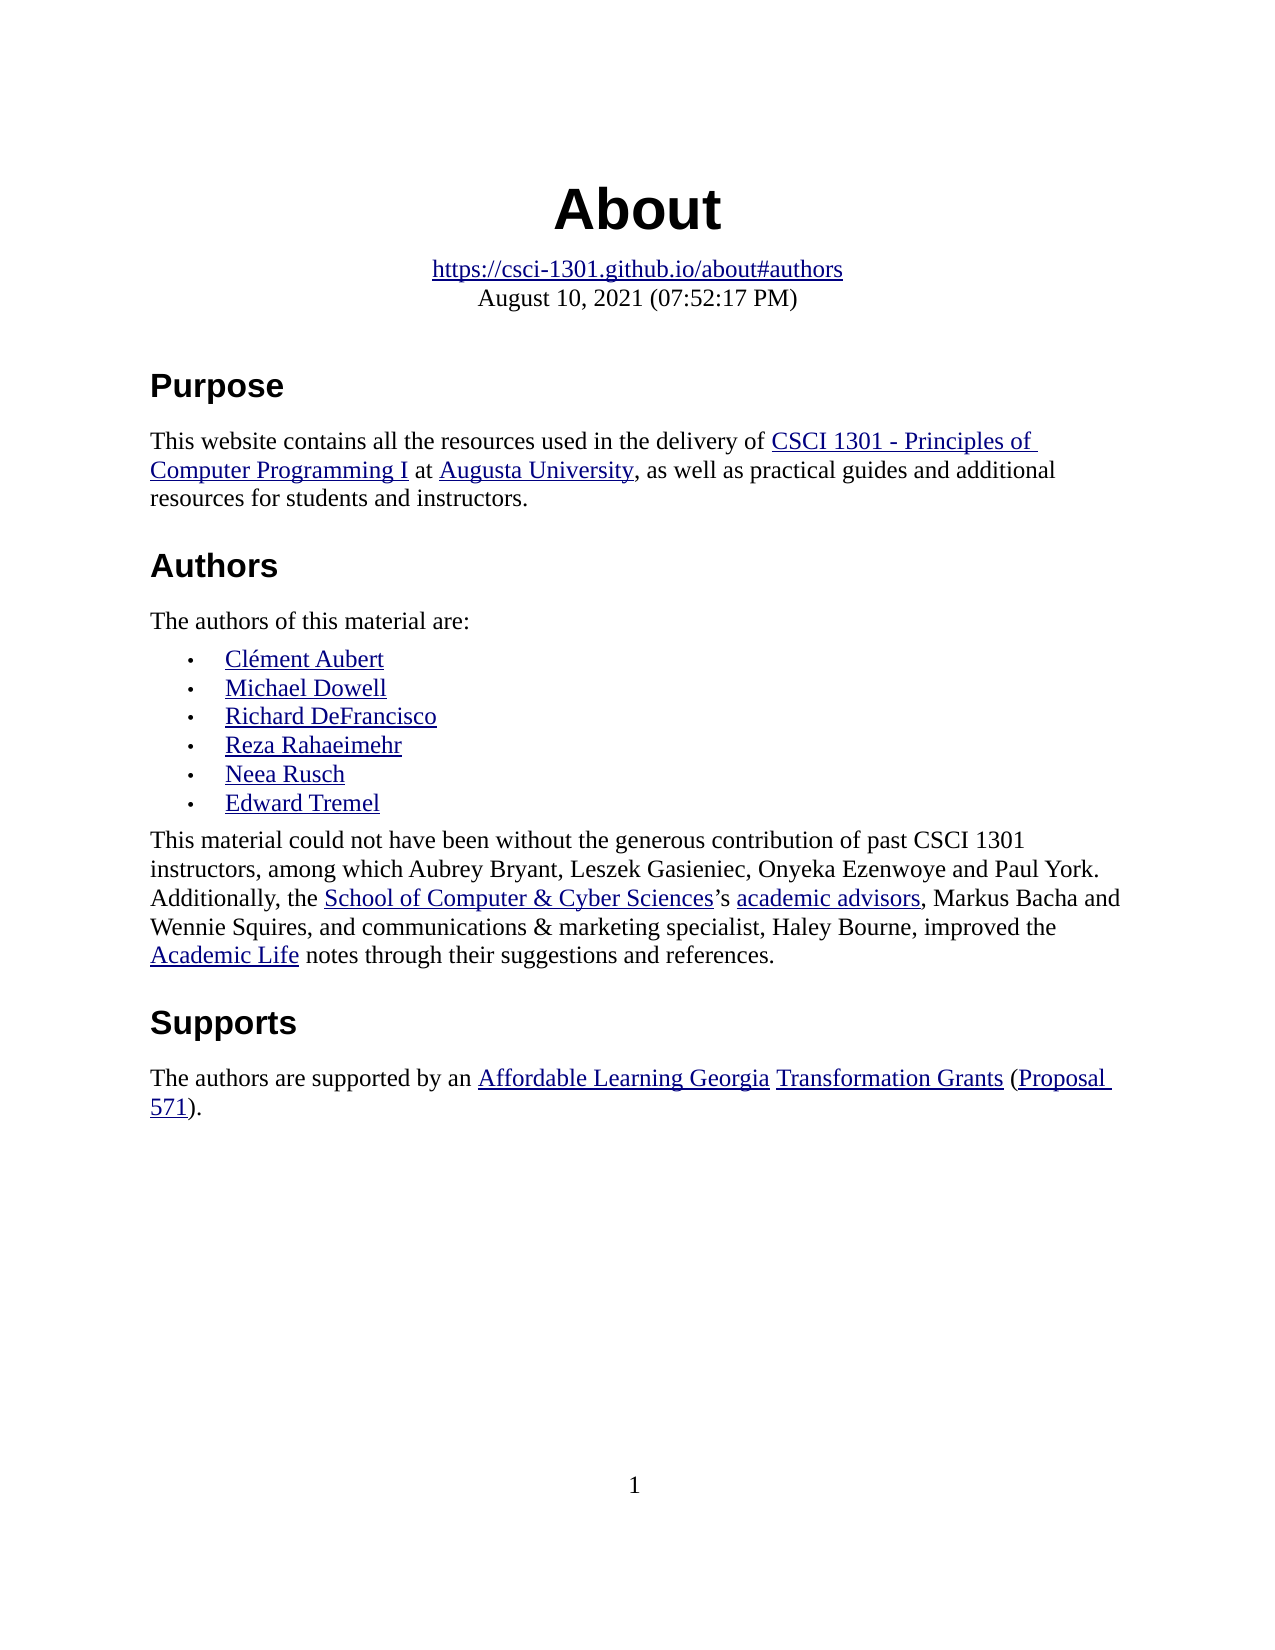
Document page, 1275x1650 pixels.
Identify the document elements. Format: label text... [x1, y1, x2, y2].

list Clément Aubert [187, 644, 1125, 673]
list Michael Dowell [187, 673, 1125, 701]
subtitle Supports [150, 1003, 1125, 1042]
list Reza Rahaeimehr [187, 730, 1125, 759]
list Richard DeFrancisco [187, 701, 1125, 730]
subtitle Purpose [150, 366, 1125, 404]
text August 10, 2021 (07:52:17 PM) [150, 283, 1125, 312]
text This material could not have been without the generous contribution of past CSCI 1301 instructors, among which Aubrey Bryant, Leszek Gasieniec, Onyeka Ezenwoye and Paul York. Additionally, the School of Computer & Cyber Sciences’s academic advisors, Markus Bacha and Wennie Squires, and communications & marketing specialist, Haley Bourne, improved the Academic Life notes through their suggestions and references. [150, 825, 1125, 969]
list Edward Tremel [187, 788, 1125, 816]
text The authors of this material are: [150, 606, 1125, 635]
text https://csci-1301.github.io/about#authors [150, 254, 1125, 283]
subtitle Authors [150, 546, 1125, 585]
list Neea Rusch [187, 759, 1125, 788]
text The authors are supported by an Affordable Learning Georgia Transformation Grants (Proposal 571). [150, 1063, 1125, 1121]
text This website contains all the resources used in the delivery of CSCI 1301 - Principles of Computer Programming I at Augusta University, as well as practical guides and additional resources for students and instructors. [150, 426, 1125, 512]
title About [150, 175, 1125, 242]
